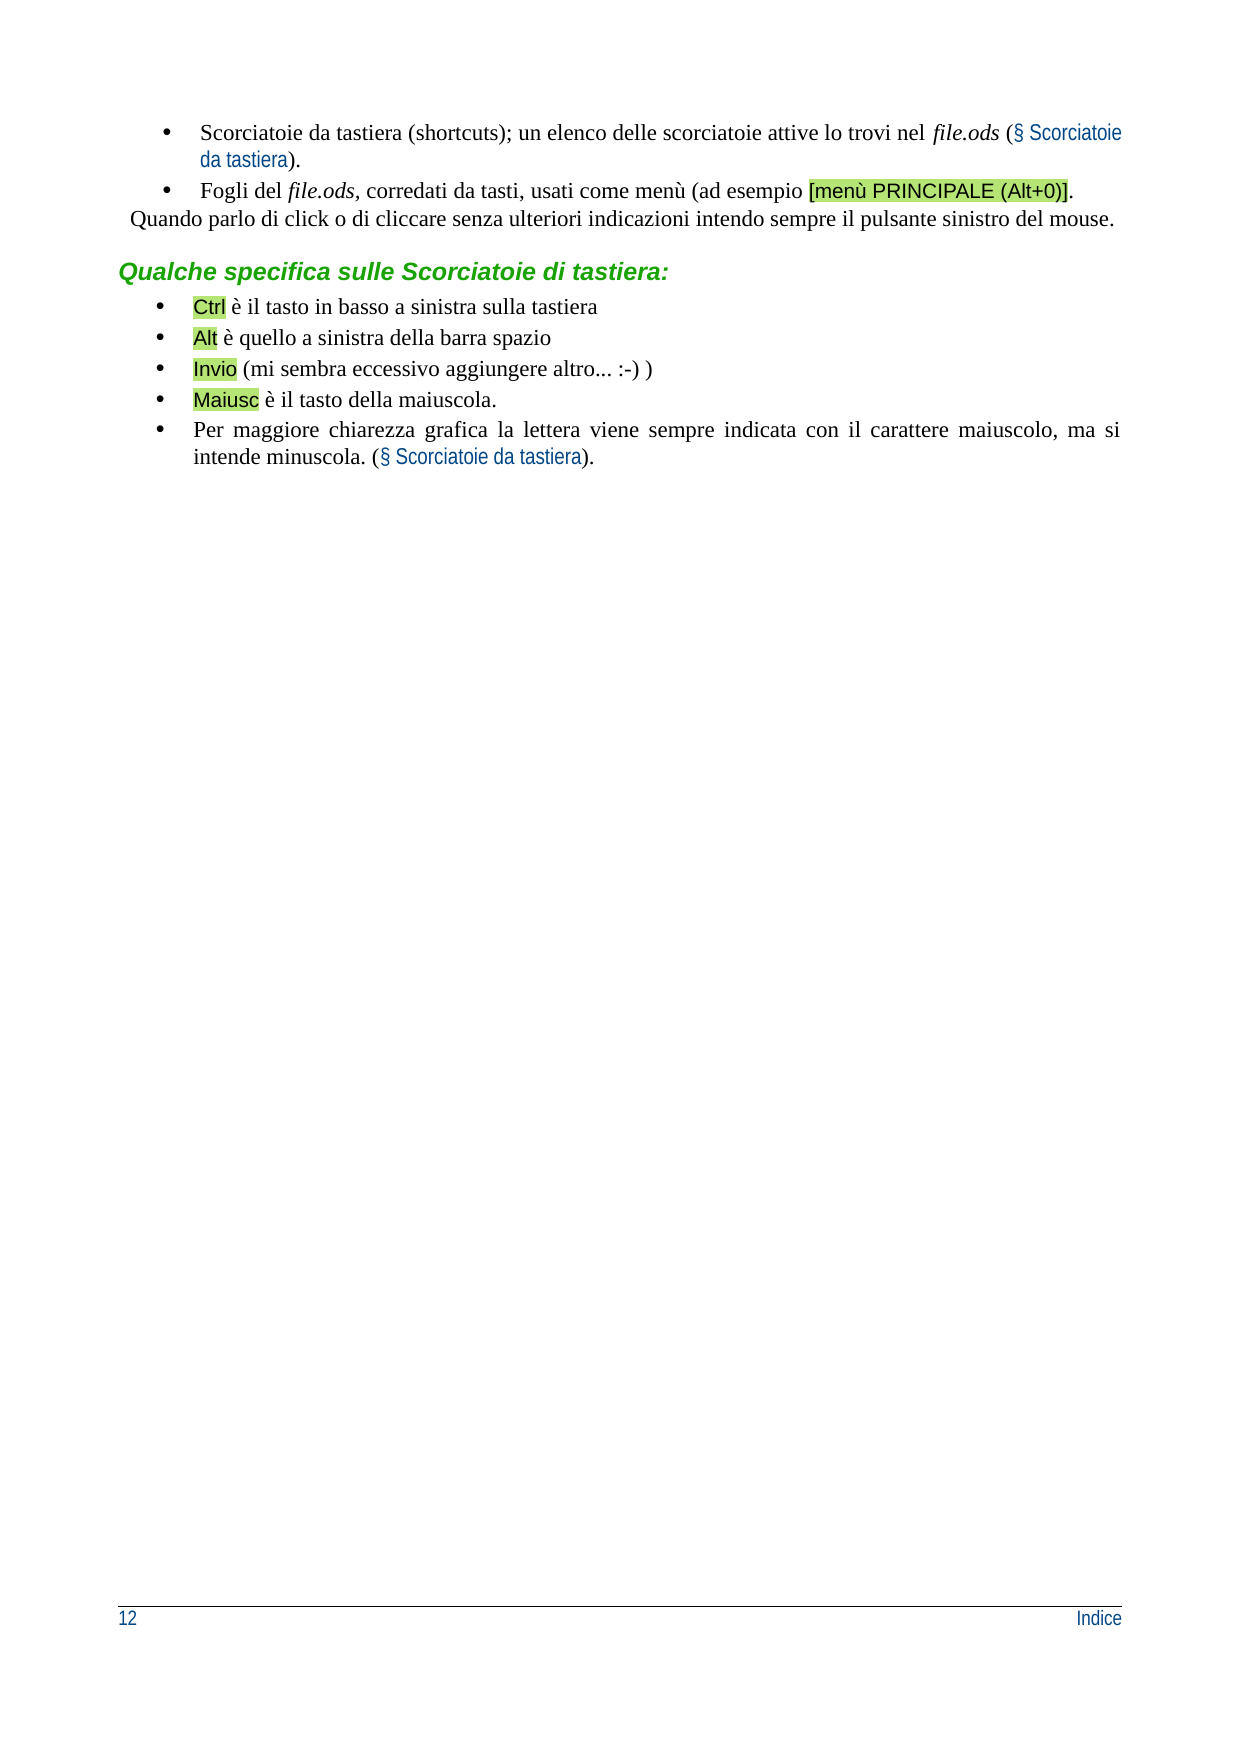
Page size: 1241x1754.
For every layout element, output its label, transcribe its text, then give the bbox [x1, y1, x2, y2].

list Per maggiore chiarezza grafica la lettera viene sempre indicata con il carattere maiuscolo, ma si intende minuscola. (§ Scorciatoie da tastiera). [156, 415, 1122, 470]
list Scorciatoie da tastiera (shortcuts); un elenco delle scorciatoie attive lo trovi nel file.ods (§ Scorciatoie da tastiera). [162, 118, 1122, 172]
list Fogli del file.ods, corredati da tasti, usati come menù (ad esempio [menù PRINCIPALE (Alt+0)]. [162, 175, 1122, 203]
list Invio (mi sembra eccessivo aggiungere altro... :-) ) [156, 354, 1122, 382]
list Maiusc è il tasto della maiuscola. [156, 384, 1122, 412]
subtitle Qualche specifica sulle Scorciatoie di tastiera: [118, 258, 1122, 286]
list Ctrl è il tasto in basso a sinistra sulla tastiera [156, 292, 1122, 320]
list Alt è quello a sinistra della barra spazio [156, 323, 1122, 351]
text Quando parlo di click o di cliccare senza ulteriori indicazioni intendo sempre il pulsante sinistro del mouse. [118, 206, 1122, 232]
